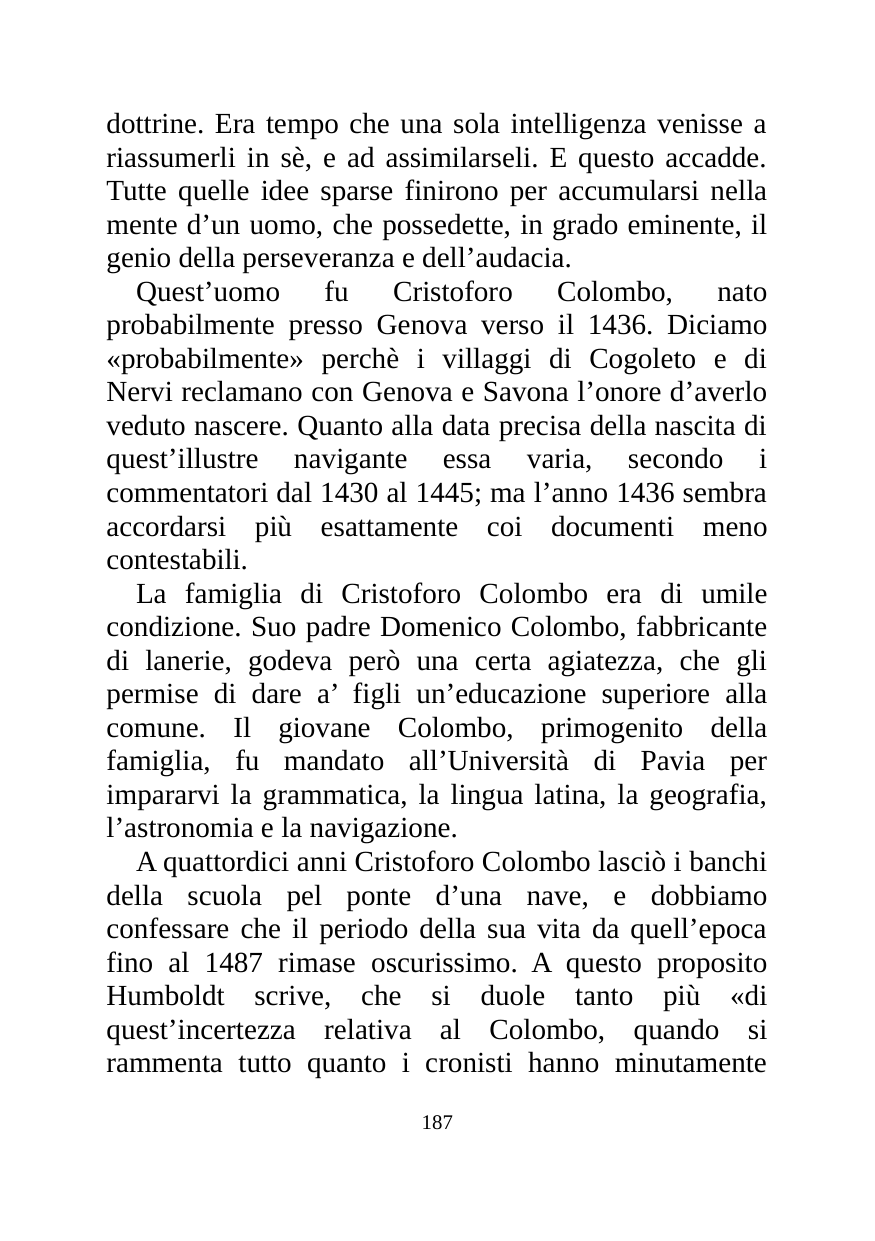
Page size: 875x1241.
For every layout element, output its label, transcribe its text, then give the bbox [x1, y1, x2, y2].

text dottrine. Era tempo che una sola intelligenza venisse a riassumerli in sè, e ad assimilarseli. E questo accadde. Tutte quelle idee sparse finirono per accumularsi nella mente d’un uomo, che possedette, in grado eminente, il genio della perseveranza e dell’audacia. [106, 106, 768, 274]
text Quest’uomo fu Cristoforo Colombo, nato probabilmente presso Genova verso il 1436. Diciamo «probabilmente» perchè i villaggi di Cogoleto e di Nervi reclamano con Genova e Savona l’onore d’averlo veduto nascere. Quanto alla data precisa della nascita di quest’illustre navigante essa varia, secondo i commentatori dal 1430 al 1445; ma l’anno 1436 sembra accordarsi più esattamente coi documenti meno contestabili. [106, 274, 768, 576]
text A quattordici anni Cristoforo Colombo lasciò i banchi della scuola pel ponte d’una nave, e dobbiamo confessare che il periodo della sua vita da quell’epoca fino al 1487 rimase oscurissimo. A questo proposito Humboldt scrive, che si duole tanto più «di quest’incertezza relativa al Colombo, quando si rammenta tutto quanto i cronisti hanno minutamente [106, 844, 768, 1079]
text La famiglia di Cristoforo Colombo era di umile condizione. Suo padre Domenico Colombo, fabbricante di lanerie, godeva però una certa agiatezza, che gli permise di dare a’ figli un’educazione superiore alla comune. Il giovane Colombo, primogenito della famiglia, fu mandato all’Università di Pavia per impararvi la grammatica, la lingua latina, la geografia, l’astronomia e la navigazione. [106, 576, 768, 844]
